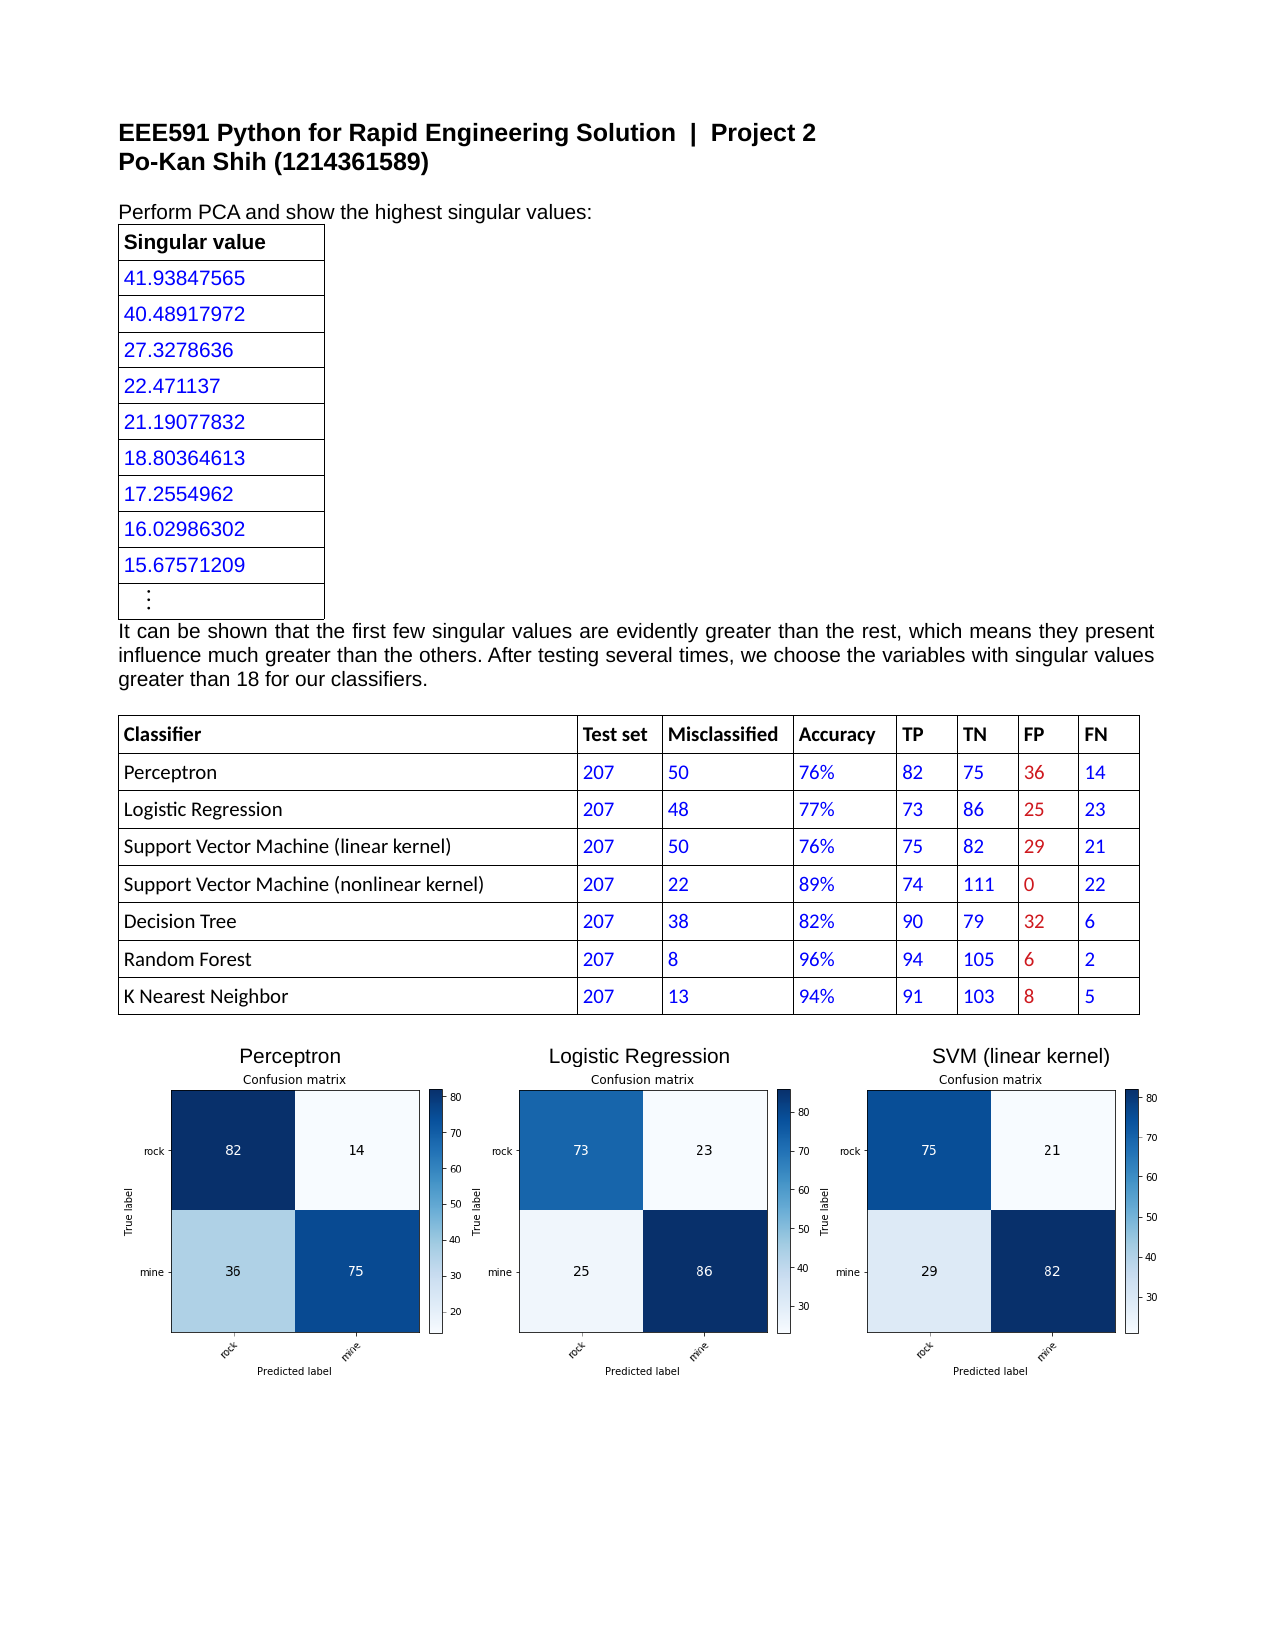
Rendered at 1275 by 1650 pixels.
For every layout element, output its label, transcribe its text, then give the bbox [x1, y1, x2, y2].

table_cell 94 [897, 941, 957, 977]
table_cell 29 [1019, 829, 1078, 865]
table_header Singular value [119, 225, 324, 259]
table_cell 207 [578, 941, 662, 977]
table_cell 2 [1079, 941, 1139, 977]
table_cell 76% [794, 829, 896, 865]
table_cell 73 [897, 791, 957, 827]
table_cell 207 [578, 791, 662, 827]
table_cell K Nearest Neighbor [119, 978, 577, 1014]
text Po-Kan Shih (1214361589) [118, 147, 1157, 176]
table_cell Support Vector Machine (nonlinear kernel) [119, 866, 577, 902]
table_cell 96% [794, 941, 896, 977]
table_cell 41.93847565 [119, 261, 324, 295]
table_cell 207 [578, 903, 662, 939]
table_cell 79 [958, 903, 1018, 939]
table_cell Logistic Regression [119, 791, 577, 827]
table_cell 5 [1079, 978, 1139, 1014]
table_header FN [1079, 716, 1139, 753]
table_cell 76% [794, 754, 896, 790]
text EEE591 Python for Rapid Engineering Solution | Project 2 [118, 118, 1157, 147]
table_cell 82% [794, 903, 896, 939]
table_cell 75 [958, 754, 1018, 790]
table_header FP [1019, 716, 1078, 753]
table_cell Decision Tree [119, 903, 577, 939]
table_cell 82 [958, 829, 1018, 865]
table_cell 15.67571209 [119, 548, 324, 583]
table_cell 22 [1079, 866, 1139, 902]
table_cell 82 [897, 754, 957, 790]
table_cell 207 [578, 754, 662, 790]
table_cell 86 [958, 791, 1018, 827]
table_header Classifier [119, 716, 577, 753]
table_header Misclassified [663, 716, 793, 753]
table_cell 6 [1079, 903, 1139, 939]
table_cell 16.02986302 [119, 512, 324, 547]
table_cell 8 [663, 941, 793, 977]
table_cell 89% [794, 866, 896, 902]
table_cell 18.80364613 [119, 440, 324, 475]
table_cell 103 [958, 978, 1018, 1014]
table_cell 94% [794, 978, 896, 1014]
table_cell 21 [1079, 829, 1139, 865]
text It can be shown that the first few singular values are evidently greater than the rest, which means they present influence much greater than the others. After testing several times, we choose the variables with singular values greater than 18 for our classifiers. [118, 619, 1157, 691]
table_cell 0 [1019, 866, 1078, 902]
table_cell 23 [1079, 791, 1139, 827]
table_cell 21.19077832 [119, 404, 324, 439]
table_cell 32 [1019, 903, 1078, 939]
table_cell 105 [958, 941, 1018, 977]
table_cell 50 [663, 829, 793, 865]
table_cell 90 [897, 903, 957, 939]
table_cell 77% [794, 791, 896, 827]
table_cell Perceptron [119, 754, 577, 790]
table_cell 207 [578, 978, 662, 1014]
table_cell [119, 584, 324, 619]
table_cell 207 [578, 829, 662, 865]
picture [118, 1067, 1163, 1383]
table_cell Support Vector Machine (linear kernel) [119, 829, 577, 865]
table_header TN [958, 716, 1018, 753]
table_header Accuracy [794, 716, 896, 753]
table_cell 48 [663, 791, 793, 827]
table_cell 22 [663, 866, 793, 902]
table_header TP [897, 716, 957, 753]
table_cell 8 [1019, 978, 1078, 1014]
table_header Test set [578, 716, 662, 753]
table_cell 40.48917972 [119, 296, 324, 331]
table_cell 6 [1019, 941, 1078, 977]
table_cell 36 [1019, 754, 1078, 790]
table_cell 14 [1079, 754, 1139, 790]
table_cell 38 [663, 903, 793, 939]
table_cell 17.2554962 [119, 476, 324, 511]
text Perceptron Logistic Regression SVM (linear kernel) [118, 1044, 1157, 1067]
table_cell Random Forest [119, 941, 577, 977]
table_cell 111 [958, 866, 1018, 902]
table_cell 75 [897, 829, 957, 865]
table_cell 13 [663, 978, 793, 1014]
table_cell 207 [578, 866, 662, 902]
table_cell 74 [897, 866, 957, 902]
table_cell 22.471137 [119, 368, 324, 403]
table_cell 50 [663, 754, 793, 790]
table_cell 91 [897, 978, 957, 1014]
table_cell 27.3278636 [119, 333, 324, 367]
table_cell 25 [1019, 791, 1078, 827]
text Perform PCA and show the highest singular values: [118, 199, 1157, 223]
